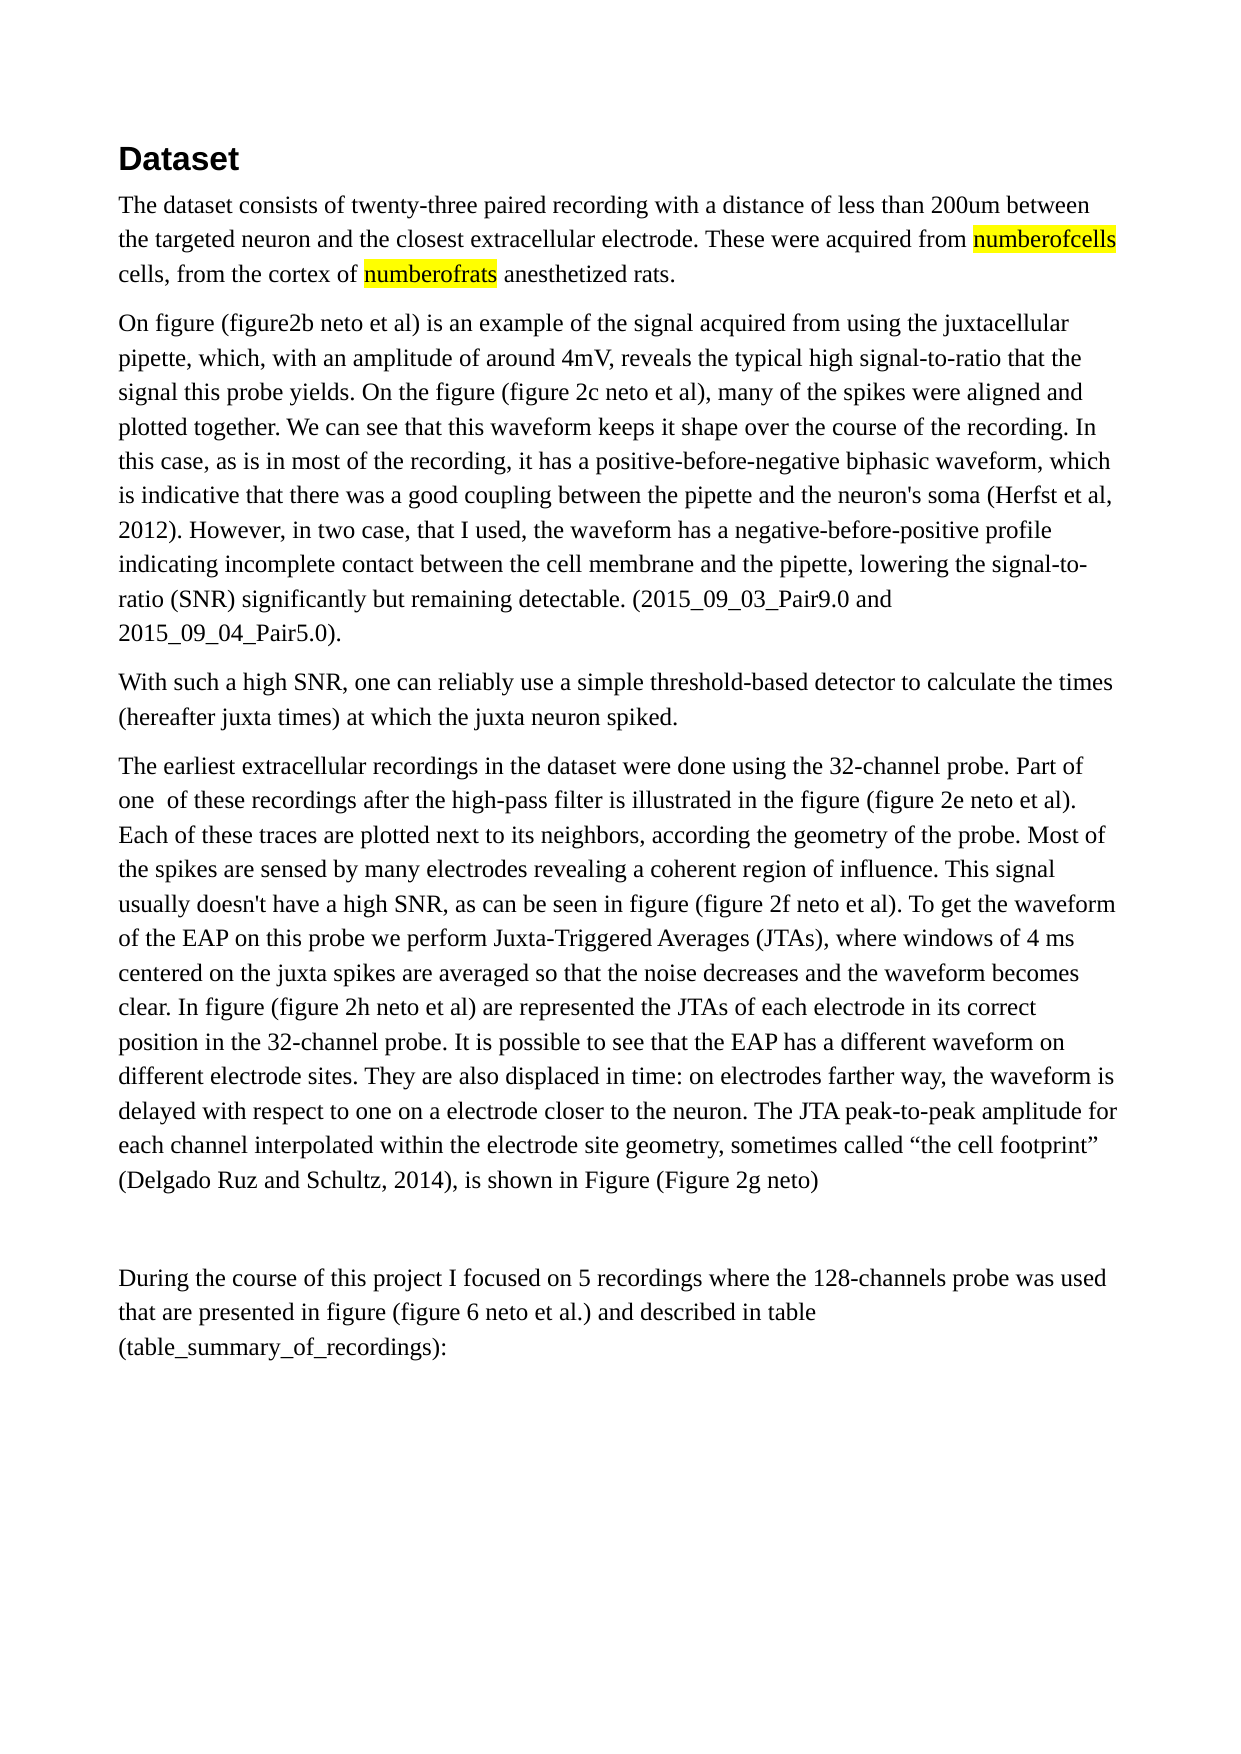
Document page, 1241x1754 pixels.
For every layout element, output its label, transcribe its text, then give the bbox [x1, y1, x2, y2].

text The earliest extracellular recordings in the dataset were done using the 32-channel probe. Part of one of these recordings after the high-pass filter is illustrated in the figure (figure 2e neto et al). Each of these traces are plotted next to its neighbors, according the geometry of the probe. Most of the spikes are sensed by many electrodes revealing a coherent region of influence. This signal usually doesn't have a high SNR, as can be seen in figure (figure 2f neto et al). To get the waveform of the EAP on this probe we perform Juxta-Triggered Averages (JTAs), where windows of 4 ms centered on the juxta spikes are averaged so that the noise decreases and the waveform becomes clear. In figure (figure 2h neto et al) are represented the JTAs of each electrode in its correct position in the 32-channel probe. It is possible to see that the EAP has a different waveform on different electrode sites. They are also displaced in time: on electrodes farther way, the waveform is delayed with respect to one on a electrode closer to the neuron. The JTA peak-to-peak amplitude for each channel interpolated within the electrode site geometry, sometimes called “the cell footprint” (Delgado Ruz and Schultz, 2014), is shown in Figure (Figure 2g neto) [118, 751, 1122, 1193]
text With such a high SNR, one can reliably use a simple threshold-based detector to calculate the times (hereafter juxta times) at which the juxta neuron spiked. [118, 667, 1122, 731]
text On figure (figure2b neto et al) is an example of the signal acquired from using the juxtacellular pipette, which, with an amplitude of around 4mV, reveals the typical high signal-to-ratio that the signal this probe yields. On the figure (figure 2c neto et al), many of the spikes were aligned and plotted together. We can see that this waveform keeps it shape over the course of the recording. In this case, as is in most of the recording, it has a positive-before-negative biphasic waveform, which is indicative that there was a good coupling between the pipette and the neuron's soma (Herfst et al, 2012). However, in two case, that I used, the waveform has a negative-before-positive profile indicating incomplete contact between the cell membrane and the pipette, lowering the signal-to-ratio (SNR) significantly but remaining detectable. (2015_09_03_Pair9.0 and 2015_09_04_Pair5.0). [118, 308, 1122, 647]
subtitle Dataset [118, 139, 1122, 178]
text The dataset consists of twenty-three paired recording with a distance of less than 200um between the targeted neuron and the closest extracellular electrode. These were acquired from numberofcells cells, from the cortex of numberofrats anesthetized rats. [118, 190, 1122, 288]
text During the course of this project I focused on 5 recordings where the 128-channels probe was used that are presented in figure (figure 6 neto et al.) and described in table (table_summary_of_recordings): [118, 1263, 1122, 1361]
